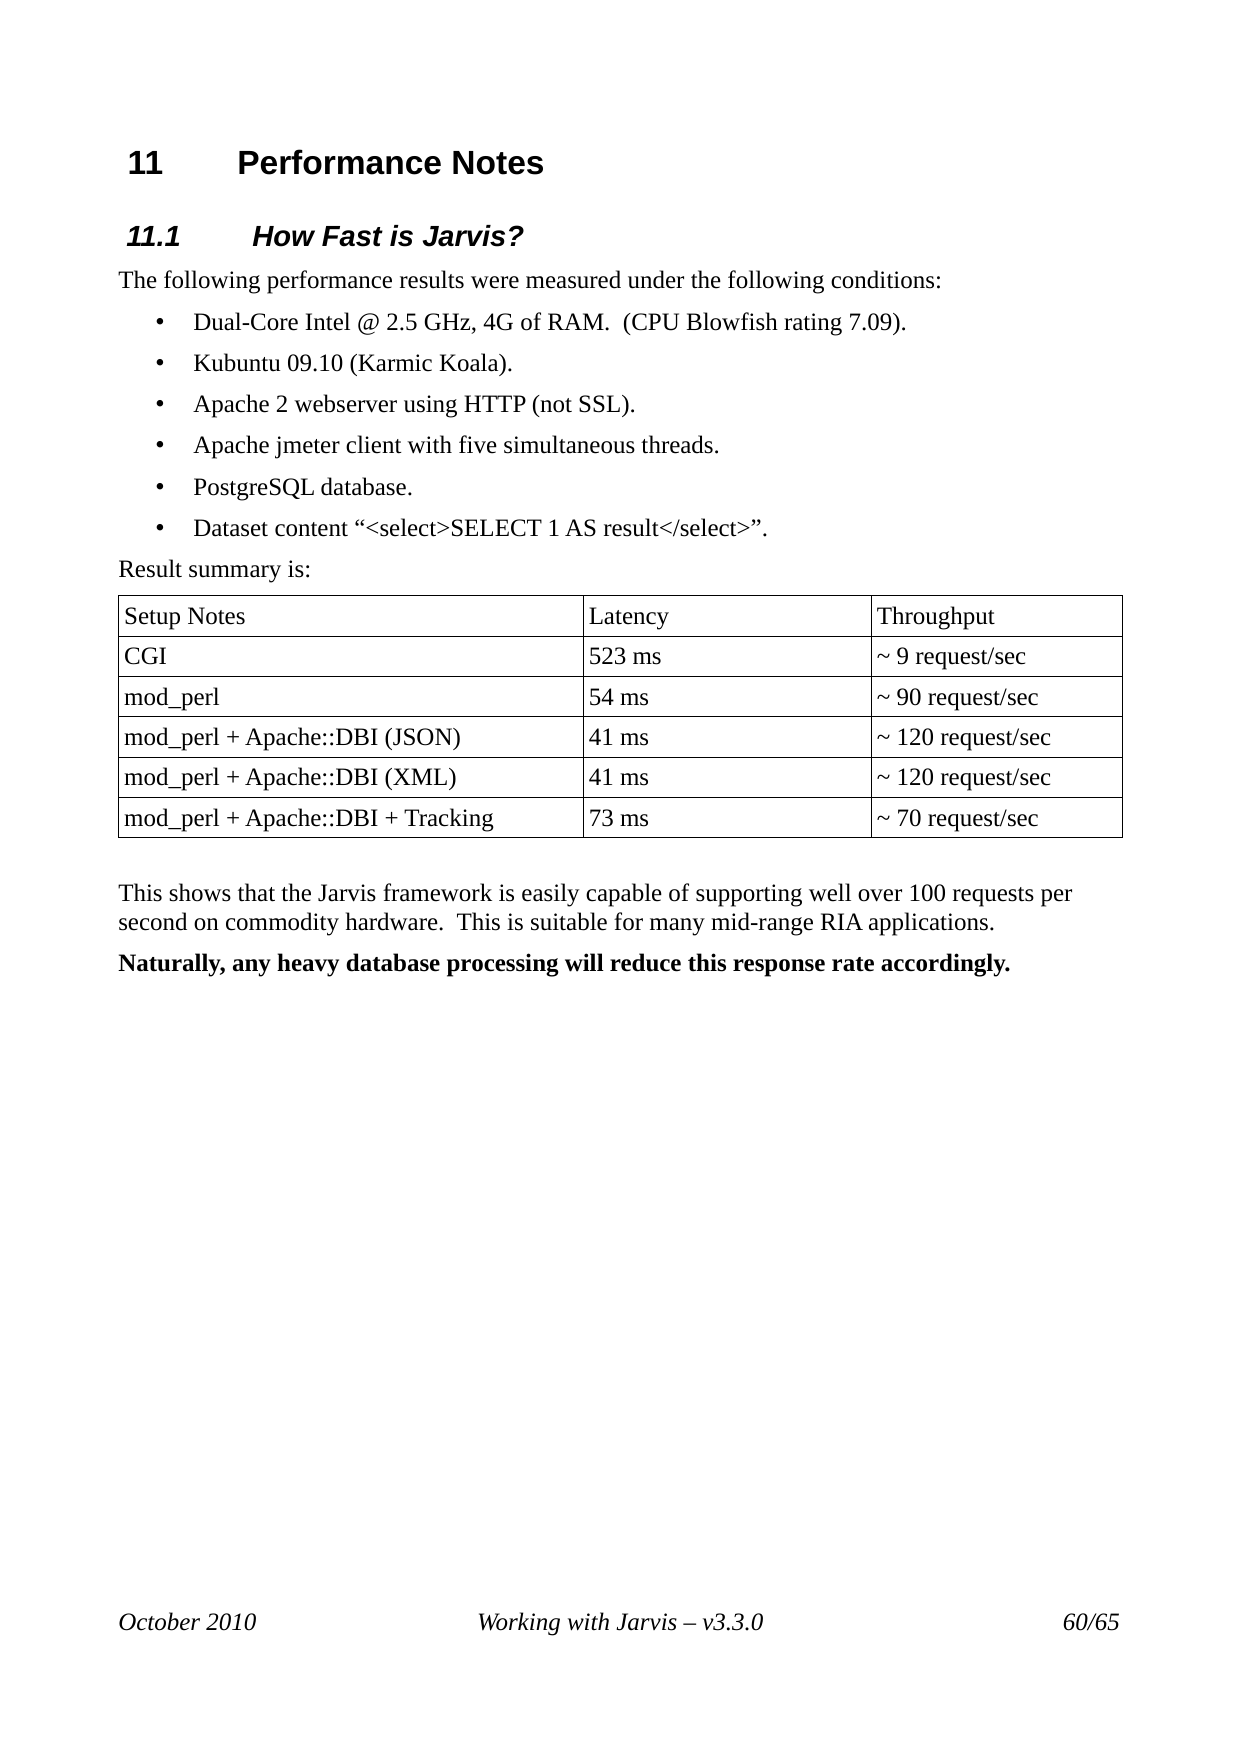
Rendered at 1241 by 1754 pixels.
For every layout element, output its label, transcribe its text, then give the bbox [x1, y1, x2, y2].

list Dataset content “<select>SELECT 1 AS result</select>”. [156, 513, 1122, 542]
table_header Setup Notes [119, 596, 583, 636]
table_cell ~ 9 request/sec [872, 637, 1122, 676]
table_cell ~ 120 request/sec [872, 717, 1122, 757]
text Result summary is: [118, 554, 1122, 583]
table_header Throughput [872, 596, 1122, 636]
text Naturally, any heavy database processing will reduce this response rate accordingly. [118, 948, 1122, 977]
table_cell mod_perl + Apache::DBI (XML) [119, 758, 583, 797]
subtitle How Fast is Jarvis? [118, 219, 1122, 253]
table_cell 54 ms [584, 677, 871, 716]
list Apache 2 webserver using HTTP (not SSL). [156, 389, 1122, 418]
table_cell mod_perl [119, 677, 583, 716]
table_cell 523 ms [584, 637, 871, 676]
table_cell 41 ms [584, 758, 871, 797]
list Apache jmeter client with five simultaneous threads. [156, 430, 1122, 459]
table_cell 73 ms [584, 798, 871, 837]
text This shows that the Jarvis framework is easily capable of supporting well over 100 requests per second on commodity hardware. This is suitable for many mid-range RIA applications. [118, 878, 1122, 936]
subtitle Performance Notes [118, 143, 1122, 182]
table_cell mod_perl + Apache::DBI (JSON) [119, 717, 583, 757]
list Kubuntu 09.10 (Karmic Koala). [156, 348, 1122, 377]
list Dual-Core Intel @ 2.5 GHz, 4G of RAM. (CPU Blowfish rating 7.09). [156, 307, 1122, 335]
table_cell ~ 90 request/sec [872, 677, 1122, 716]
table_cell 41 ms [584, 717, 871, 757]
table_cell mod_perl + Apache::DBI + Tracking [119, 798, 583, 837]
table_header Latency [584, 596, 871, 636]
table_cell ~ 70 request/sec [872, 798, 1122, 837]
table_cell CGI [119, 637, 583, 676]
table_cell ~ 120 request/sec [872, 758, 1122, 797]
list PostgreSQL database. [156, 472, 1122, 500]
text The following performance results were measured under the following conditions: [118, 265, 1122, 294]
